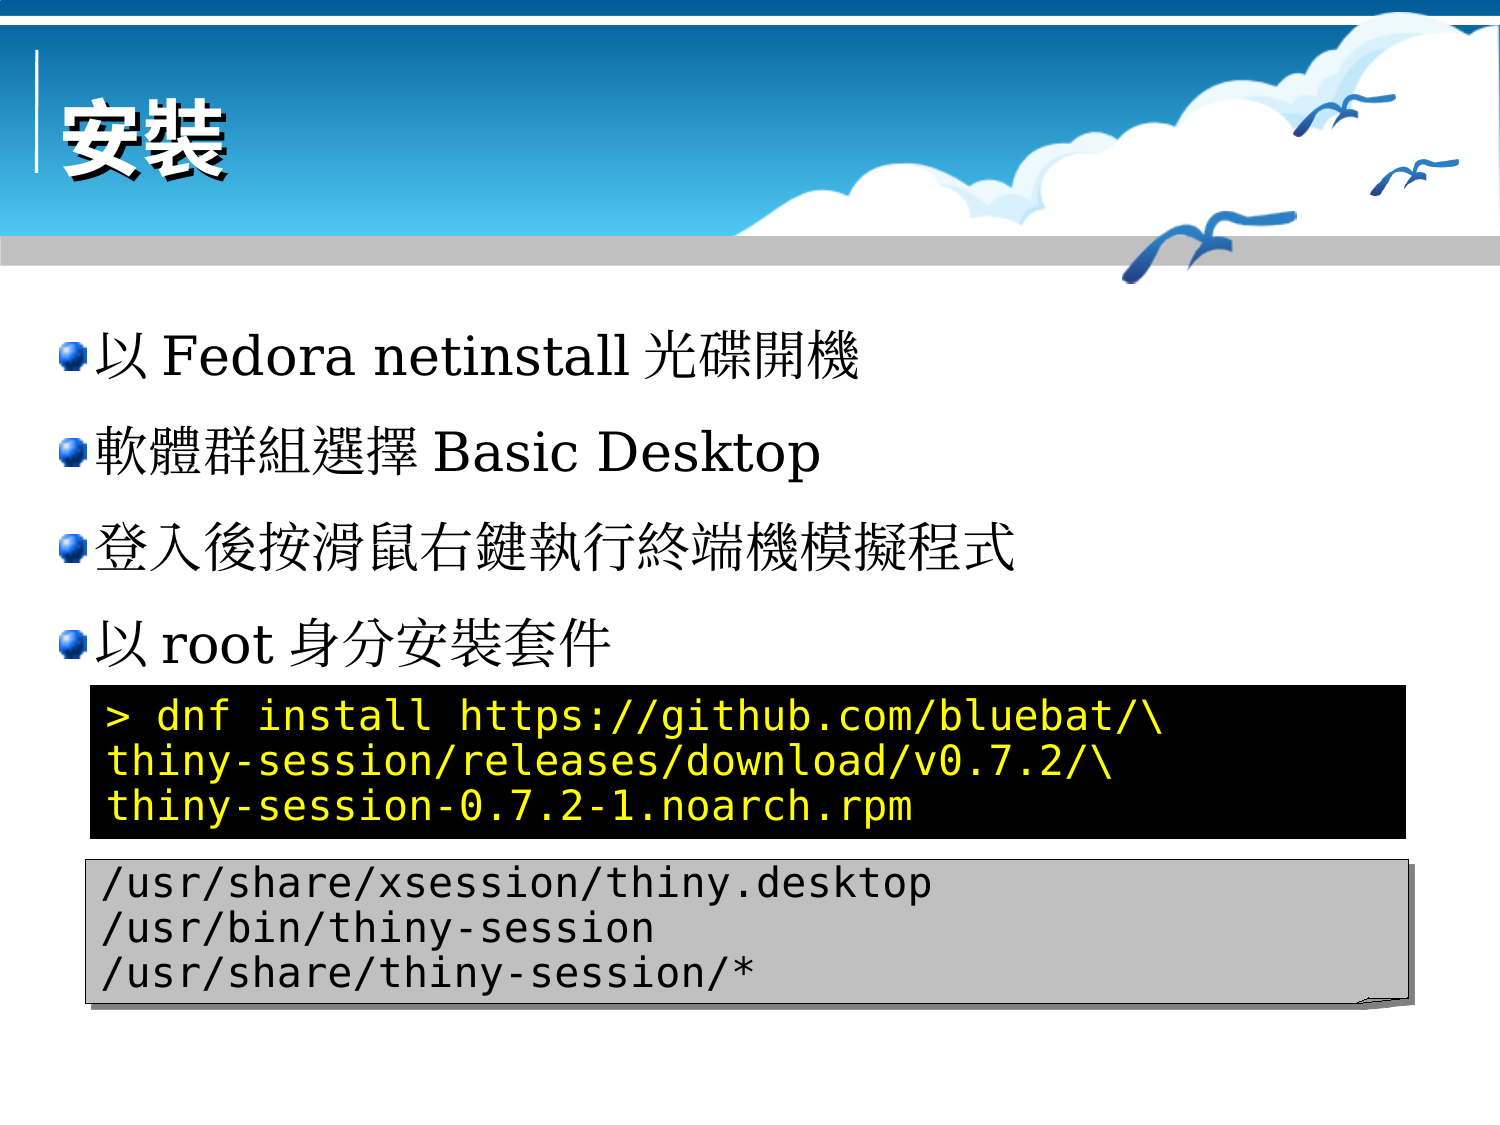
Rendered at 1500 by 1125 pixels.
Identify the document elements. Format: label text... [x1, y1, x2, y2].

picture [730, 12, 1500, 284]
text_box > dnf install https://github.com/bluebat/\ thiny-session/releases/download/v0.7.2/\ thiny-session-0.7.2-1.noarch.rpm [90, 685, 1406, 839]
list 以Fedora netinstall光碟開機 軟體群組選擇Basic Desktop 登入後按滑鼠右鍵執行終端機模擬程式 以root身分安裝套件 [59, 324, 1447, 1105]
title 安裝 [59, 86, 1465, 186]
text_box /usr/share/xsession/thiny.desktop /usr/bin/thiny-session /usr/share/thiny-session/* [85, 859, 1409, 1004]
